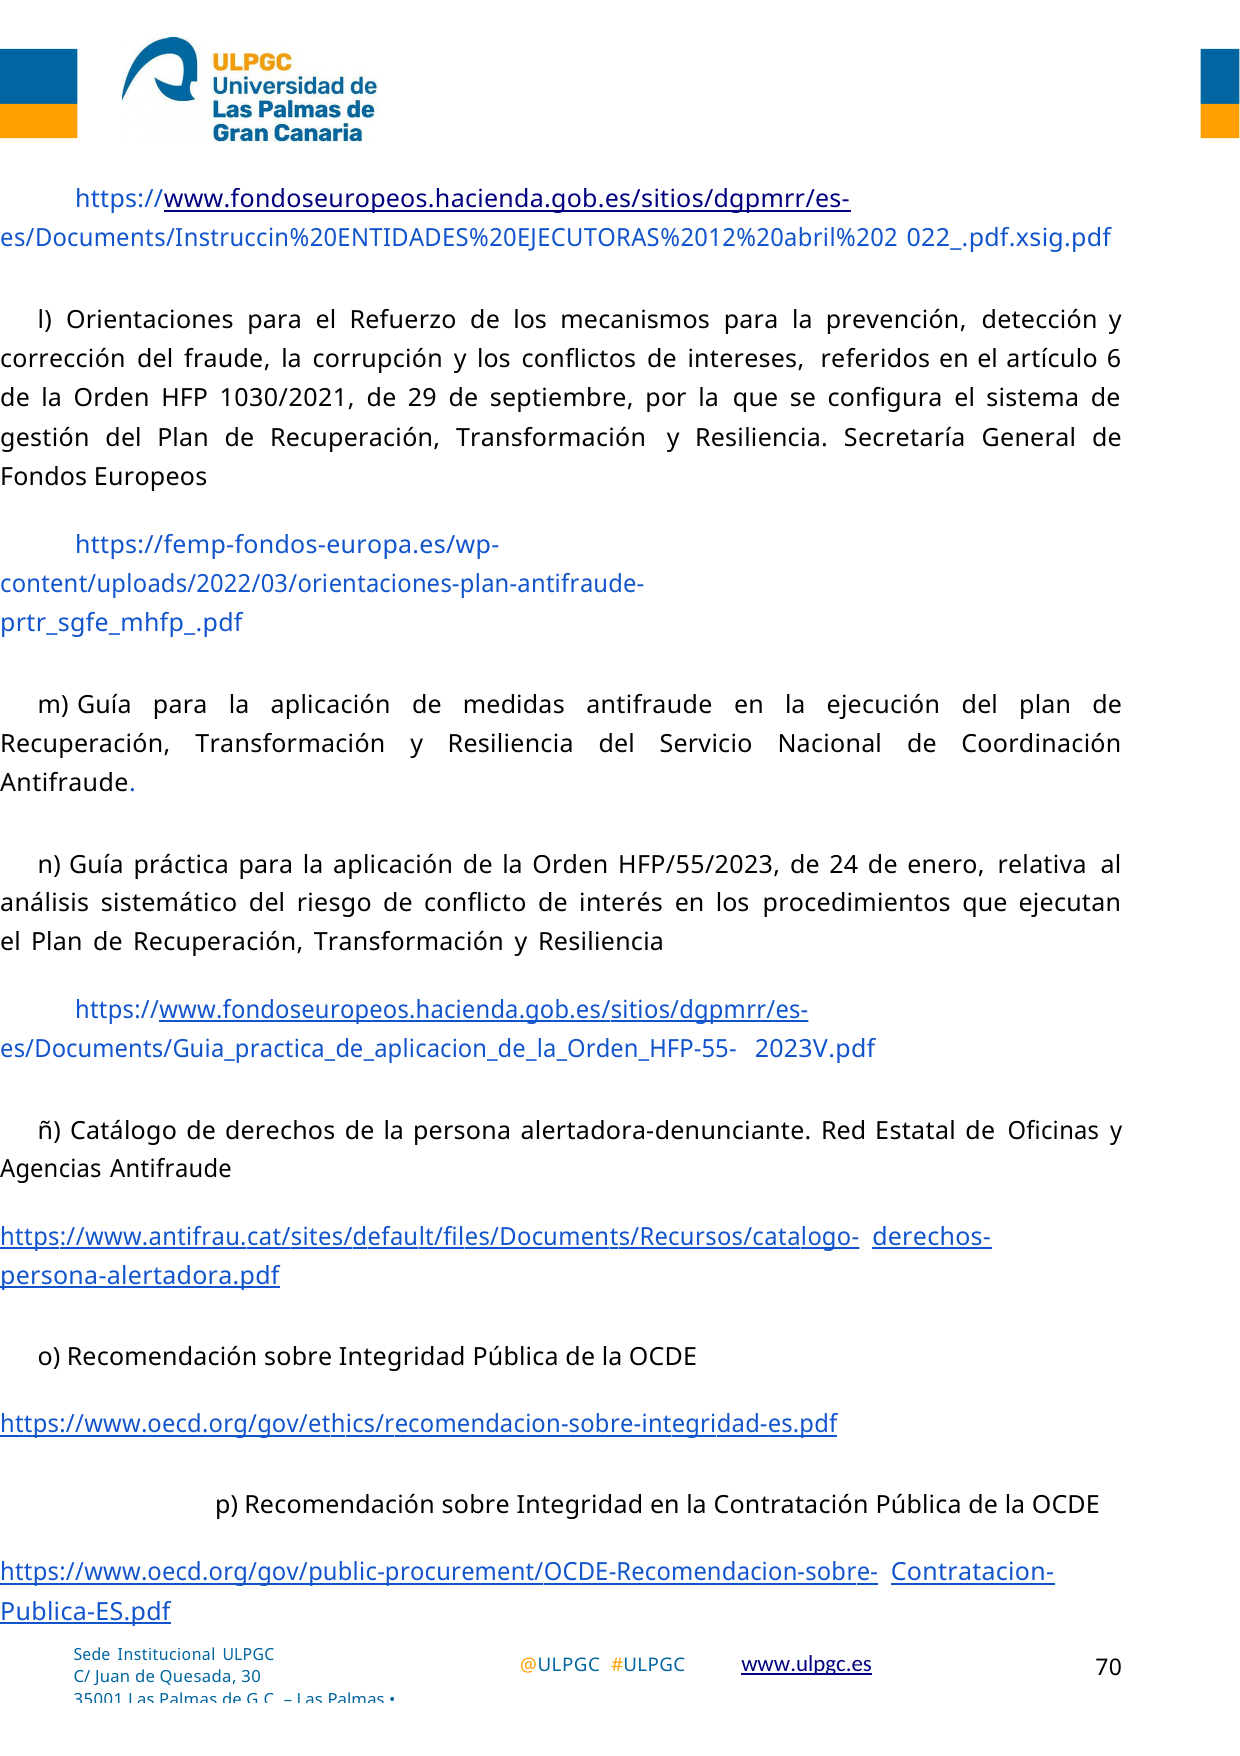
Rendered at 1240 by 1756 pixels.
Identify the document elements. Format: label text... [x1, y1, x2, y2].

list Guía práctica para la aplicación de la Orden HFP/55/2023, de 24 de enero, relativa al análisis sistemático del riesgo de conflicto de interés en los procedimientos que ejecutan el Plan de Recuperación, Transformación y Resiliencia [0, 846, 1122, 958]
list Guía para la aplicación de medidas antifraude en la ejecución del plan de Recuperación, Transformación y Resiliencia del Servicio Nacional de Coordinación Antifraude. [0, 687, 1122, 798]
text https://www.oecd.org/gov/public-procurement/OCDE-Recomendacion-sobre- Contratacion-Publica-ES.pdf [0, 1554, 1109, 1627]
list Orientaciones para el Refuerzo de los mecanismos para la prevención, detección y corrección del fraude, la corrupción y los conflictos de intereses, referidos en el artículo 6 de la Orden HFP 1030/2021, de 29 de septiembre, por la que se configura el sistema de gestión del Plan de Recuperación, Transformación y Resiliencia. Secretaría General de Fondos Europeos [0, 302, 1122, 492]
list Recomendación sobre Integridad en la Contratación Pública de la OCDE [215, 1486, 1239, 1520]
text https://www.fondoseuropeos.hacienda.gob.es/sitios/dgpmrr/es- es/Documents/Instruccin%20ENTIDADES%20EJECUTORAS%2012%20abril%202 022_.pdf.xsig.pdf [0, 181, 1121, 254]
list Recomendación sobre Integridad Pública de la OCDE https://www.oecd.org/gov/ethics/recomendacion-sobre-integridad-es.pdf [0, 1338, 1063, 1440]
text https://femp-fondos-europa.es/wp- content/uploads/2022/03/orientaciones-plan-antifraude- prtr_sgfe_mhfp_.pdf [0, 526, 867, 639]
text ñ) Catálogo de derechos de la persona alertadora-denunciante. Red Estatal de Oficinas y Agencias Antifraude [0, 1112, 1122, 1185]
text https://www.antifrau.cat/sites/default/files/Documents/Recursos/catalogo- derechos-persona-alertadora.pdf [0, 1218, 1088, 1291]
text https://www.fondoseuropeos.hacienda.gob.es/sitios/dgpmrr/es- es/Documents/Guia_practica_de_aplicacion_de_la_Orden_HFP-55- 2023V.pdf [0, 991, 1021, 1064]
